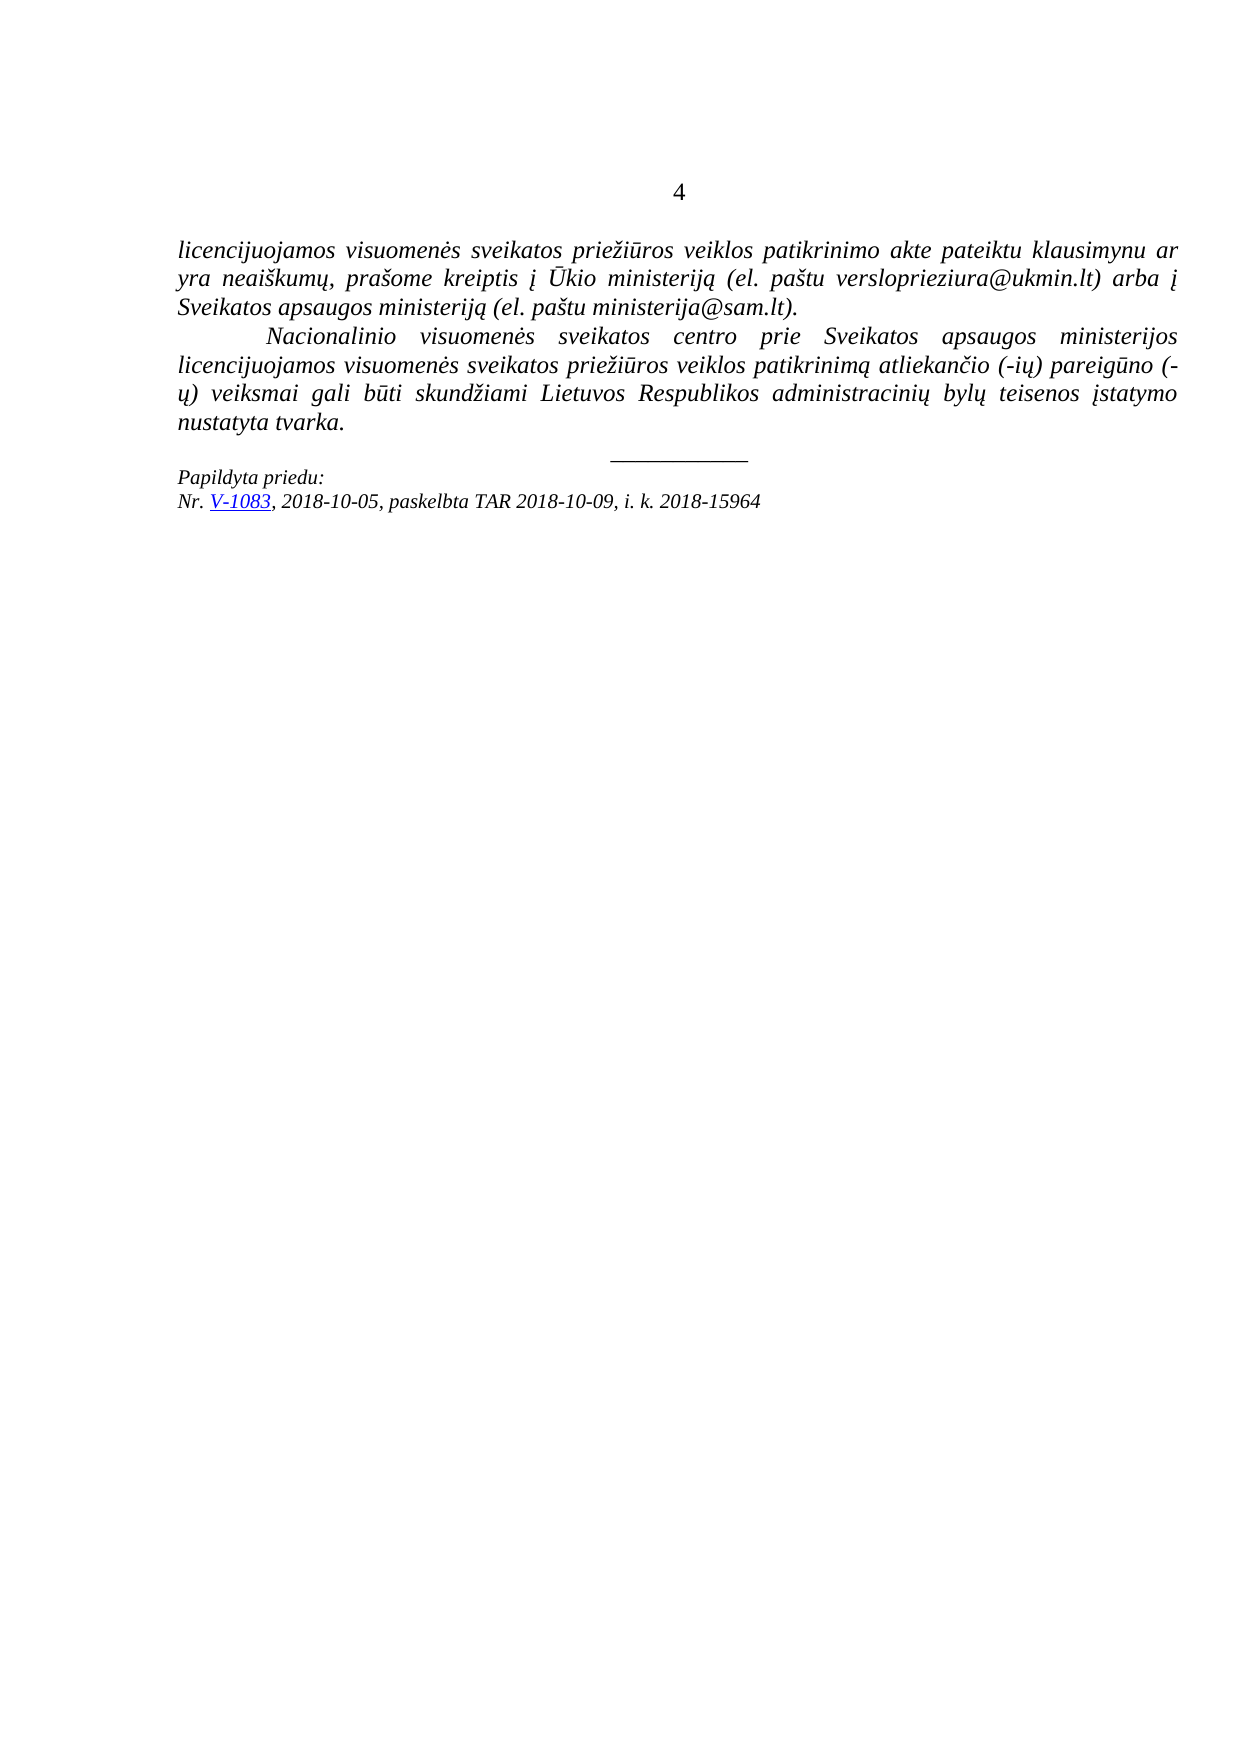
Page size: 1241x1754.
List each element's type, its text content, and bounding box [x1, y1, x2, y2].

text licencijuojamos visuomenės sveikatos priežiūros veiklos patikrinimo akte pateiktu klausimynu ar yra neaiškumų, prašome kreiptis į Ūkio ministeriją (el. paštu versloprieziura@ukmin.lt) arba į Sveikatos apsaugos ministeriją (el. paštu ministerija@sam.lt). [177, 235, 1181, 321]
text ___________ [177, 436, 1181, 465]
text Nacionalinio visuomenės sveikatos centro prie Sveikatos apsaugos ministerijos licencijuojamos visuomenės sveikatos priežiūros veiklos patikrinimą atliekančio (-ių) pareigūno (-ų) veiksmai gali būti skundžiami Lietuvos Respublikos administracinių bylų teisenos įstatymo nustatyta tvarka. [177, 321, 1181, 436]
text Papildyta priedu: [177, 465, 1181, 489]
text Nr. V-1083, 2018-10-05, paskelbta TAR 2018-10-09, i. k. 2018-15964 [177, 489, 1181, 513]
